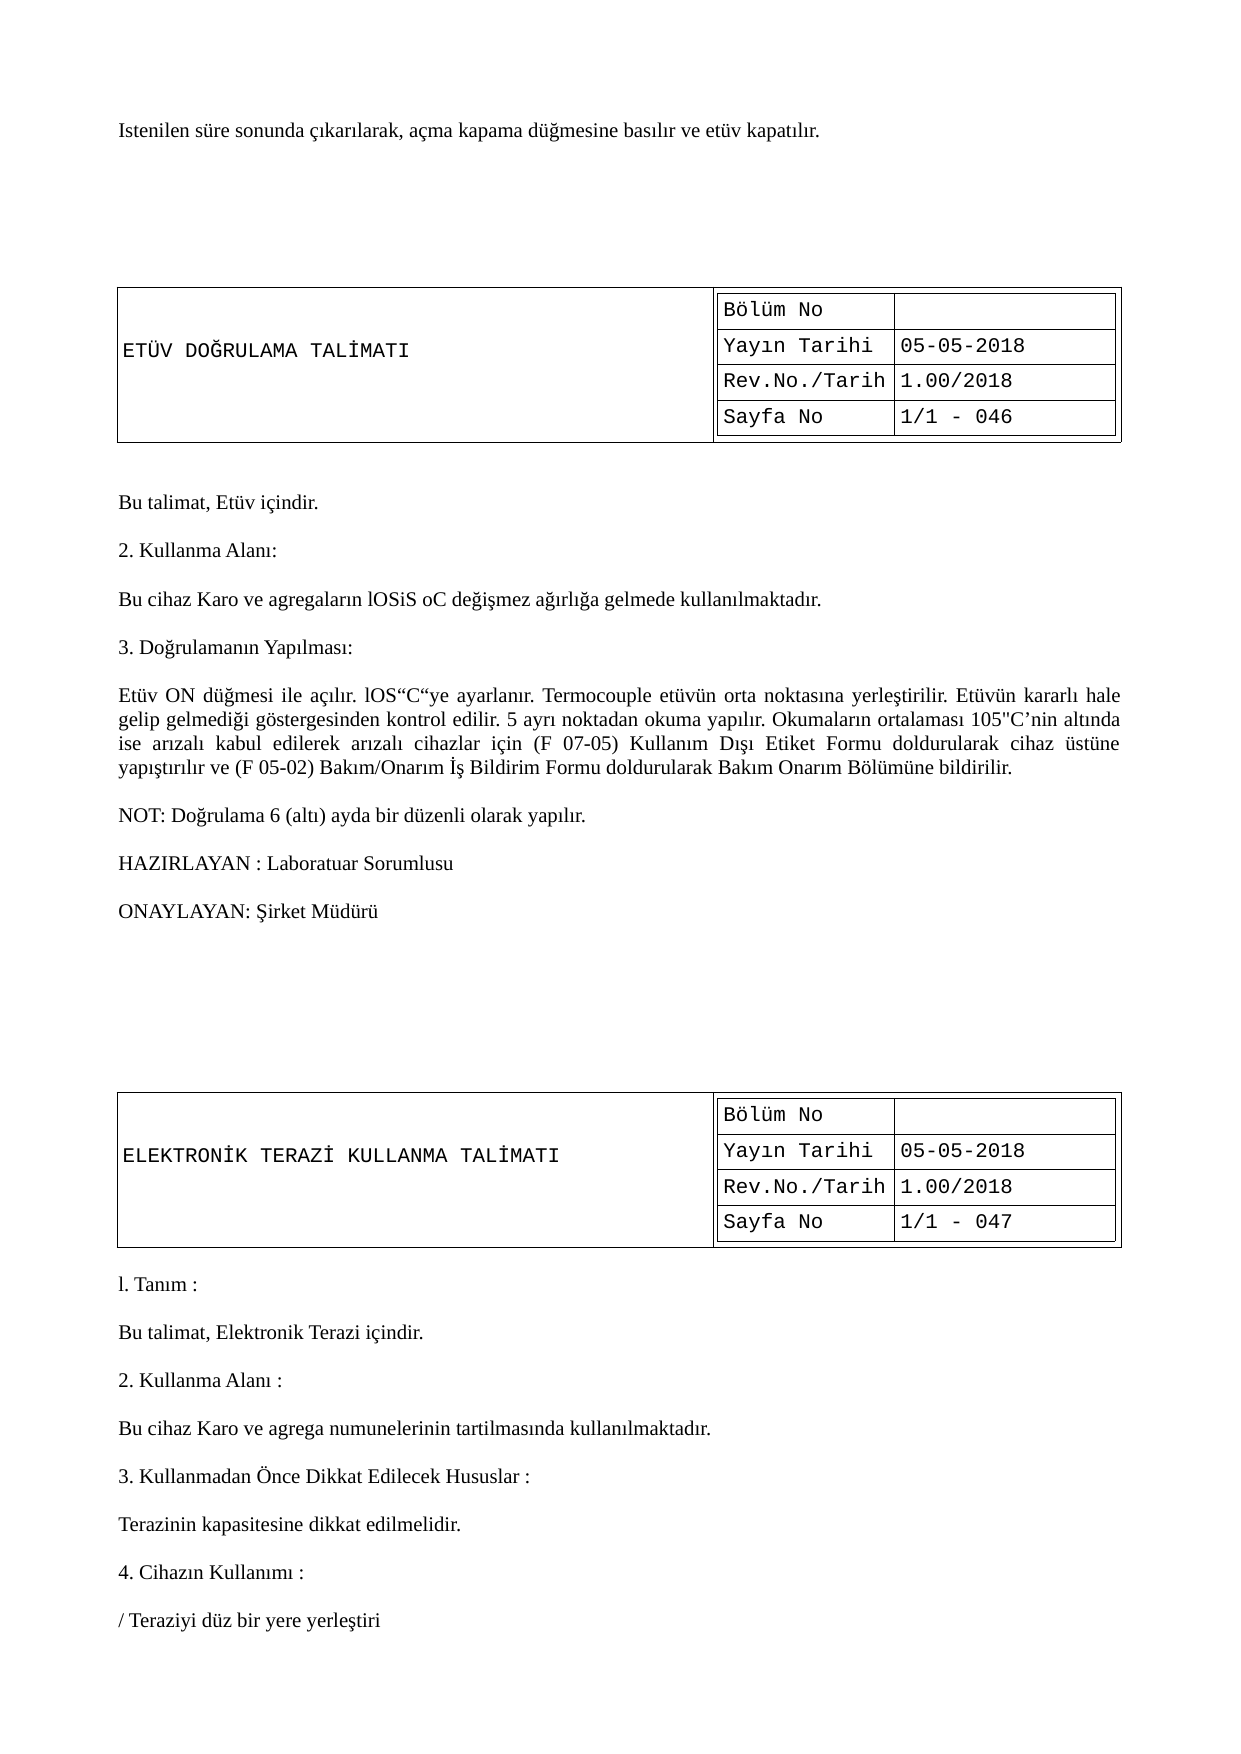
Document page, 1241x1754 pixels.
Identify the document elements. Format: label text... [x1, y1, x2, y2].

table_cell Rev.No./Tarih [718, 1170, 894, 1205]
text Bu cihaz Karo ve agregaların lOSiS oC değişmez ağırlığa gelmede kullanılmaktadır. [118, 587, 1122, 611]
text Bu cihaz Karo ve agrega numunelerinin tartilmasında kullanılmaktadır. [118, 1416, 1122, 1440]
table_cell Rev.No./Tarih [718, 365, 894, 400]
text / Teraziyi düz bir yere yerleştiri [118, 1608, 1122, 1632]
text Istenilen süre sonunda çıkarılarak, açma kapama düğmesine basılır ve etüv kapatılır. [118, 118, 1122, 142]
text 3. Kullanmadan Önce Dikkat Edilecek Hususlar : [118, 1464, 1122, 1488]
text 3. Doğrulamanın Yapılması: [118, 635, 1122, 659]
text 4. Cihazın Kullanımı : [118, 1560, 1122, 1584]
table_cell 1/1 - 047 [895, 1206, 1115, 1241]
text Etüv ON düğmesi ile açılır. lOS“C“ye ayarlanır. Termocouple etüvün orta noktasına yerleştirilir. Etüvün kararlı hale gelip gelmediği göstergesinden kontrol edilir. 5 ayrı noktadan okuma yapılır. Okumaların ortalaması 105"C’nin altında ise arızalı kabul edilerek arızalı cihazlar için (F 07-05) Kullanım Dışı Etiket Formu doldurularak cihaz üstüne yapıştırılır ve (F 05-02) Bakım/Onarım İş Bildirim Formu doldurularak Bakım Onarım Bölümüne bildirilir. [118, 683, 1122, 779]
table_header Bölüm No [718, 294, 894, 328]
text ONAYLAYAN: Şirket Müdürü [118, 899, 1122, 923]
table_cell Yayın Tarihi [718, 330, 894, 364]
table_header [714, 1093, 1121, 1247]
text Bu talimat, Etüv içindir. [118, 490, 1122, 514]
table_cell 05-05-2018 [895, 330, 1115, 364]
table_cell 1.00/2018 [895, 365, 1115, 400]
table_header Bölüm No [718, 1099, 894, 1134]
table_header [895, 294, 1115, 328]
table_header ELEKTRONİK TERAZİ KULLANMA TALİMATI [118, 1093, 713, 1247]
text Bu talimat, Elektronik Terazi içindir. [118, 1320, 1122, 1344]
table_cell Yayın Tarihi [718, 1135, 894, 1169]
table_header [895, 1099, 1115, 1134]
text NOT: Doğrulama 6 (altı) ayda bir düzenli olarak yapılır. [118, 803, 1122, 827]
table_header [714, 288, 1121, 442]
table_cell 1.00/2018 [895, 1170, 1115, 1205]
table_cell Sayfa No [718, 401, 894, 435]
text HAZIRLAYAN : Laboratuar Sorumlusu [118, 851, 1122, 875]
table_header ETÜV DOĞRULAMA TALİMATI [118, 288, 713, 442]
table_cell 1/1 - 046 [895, 401, 1115, 435]
text l. Tanım : [118, 1272, 1122, 1296]
text 2. Kullanma Alanı: [118, 538, 1122, 562]
table_cell 05-05-2018 [895, 1135, 1115, 1169]
text 2. Kullanma Alanı : [118, 1368, 1122, 1392]
table_cell Sayfa No [718, 1206, 894, 1241]
text Terazinin kapasitesine dikkat edilmelidir. [118, 1512, 1122, 1536]
